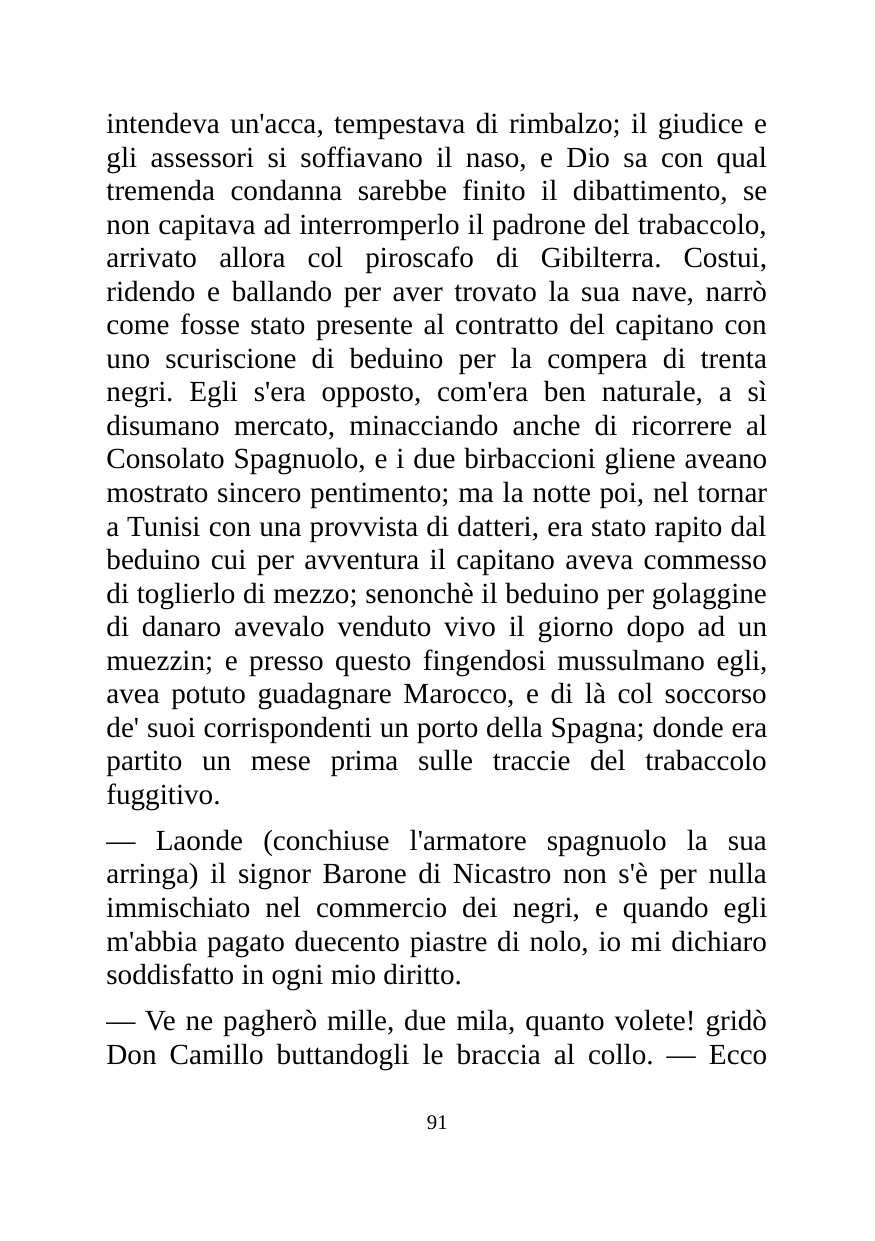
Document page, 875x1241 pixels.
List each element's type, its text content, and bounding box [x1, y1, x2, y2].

text intendeva un'acca, tempestava di rimbalzo; il giudice e gli assessori si soffiavano il naso, e Dio sa con qual tremenda condanna sarebbe finito il dibattimento, se non capitava ad interromperlo il padrone del trabaccolo, arrivato allora col piroscafo di Gibilterra. Costui, ridendo e ballando per aver trovato la sua nave, narrò come fosse stato presente al contratto del capitano con uno scuriscione di beduino per la compera di trenta negri. Egli s'era opposto, com'era ben naturale, a sì disumano mercato, minacciando anche di ricorrere al Consolato Spagnuolo, e i due birbaccioni gliene aveano mostrato sincero pentimento; ma la notte poi, nel tornar a Tunisi con una provvista di datteri, era stato rapito dal beduino cui per avventura il capitano aveva commesso di toglierlo di mezzo; senonchè il beduino per golaggine di danaro avevalo venduto vivo il giorno dopo ad un muezzin; e presso questo fingendosi mussulmano egli, avea potuto guadagnare Marocco, e di là col soccorso de' suoi corrispondenti un porto della Spagna; donde era partito un mese prima sulle traccie del trabaccolo fuggitivo. [106, 106, 768, 811]
text — Ve ne pagherò mille, due mila, quanto volete! gridò Don Camillo buttandogli le braccia al collo. — Ecco [106, 1003, 768, 1070]
text — Laonde (conchiuse l'armatore spagnuolo la sua arringa) il signor Barone di Nicastro non s'è per nulla immischiato nel commercio dei negri, e quando egli m'abbia pagato duecento piastre di nolo, io mi dichiaro soddisfatto in ogni mio diritto. [106, 823, 768, 991]
